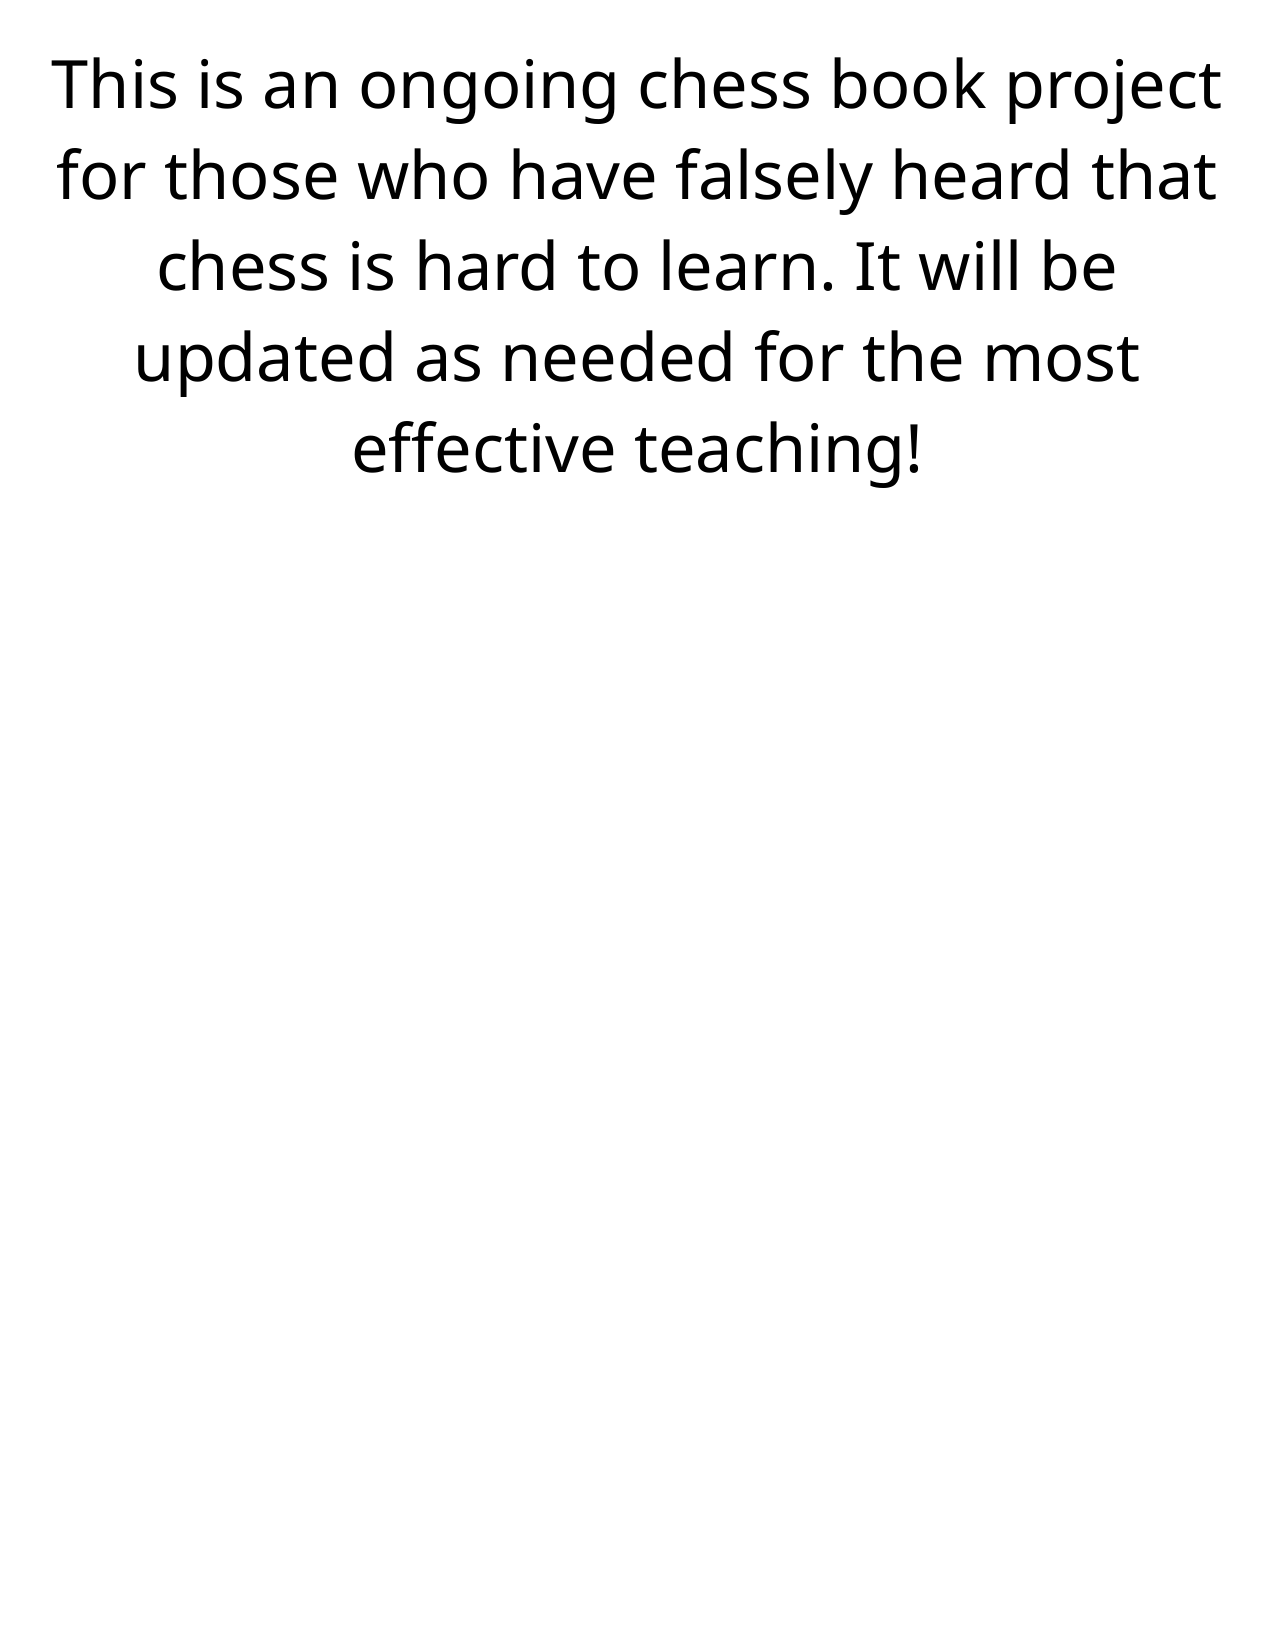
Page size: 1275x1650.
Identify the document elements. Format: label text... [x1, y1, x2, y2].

subtitle This is an ongoing chess book project for those who have falsely heard that chess is hard to learn. It will be updated as needed for the most effective teaching! [37, 37, 1237, 492]
